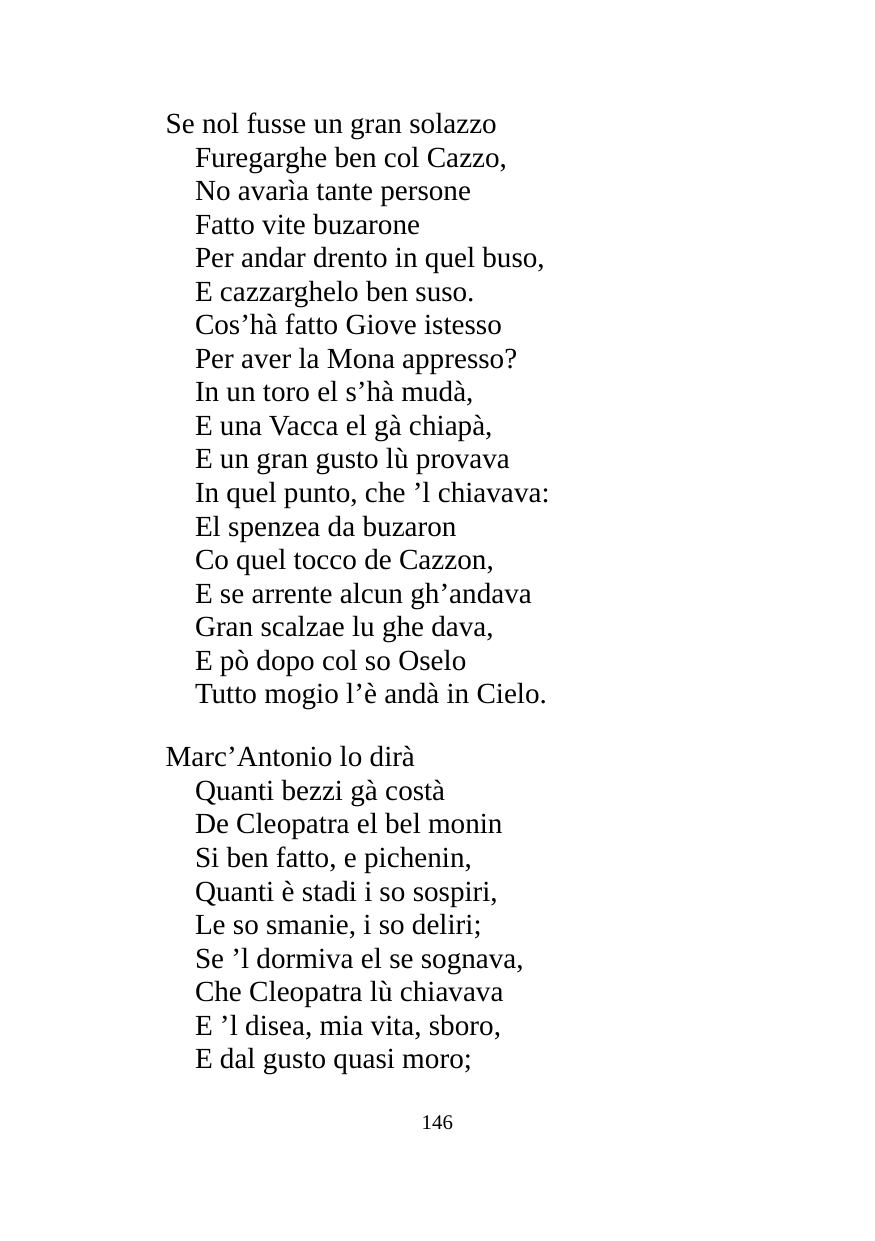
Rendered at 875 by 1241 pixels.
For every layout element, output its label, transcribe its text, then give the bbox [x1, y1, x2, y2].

text Marc’Antonio lo dirà Quanti bezzi gà costà De Cleopatra el bel monin Si ben fatto, e pichenin, Quanti è stadi i so sospiri, Le so smanie, i so deliri; Se ’l dormiva el se sognava, Che Cleopatra lù chiavava E ’l disea, mia vita, sboro, E dal gusto quasi moro; [165, 739, 768, 1075]
text Se nol fusse un gran solazzo Furegarghe ben col Cazzo, No avarìa tante persone Fatto vite buzarone Per andar drento in quel buso, E cazzarghelo ben suso. Cos’hà fatto Giove istesso Per aver la Mona appresso? In un toro el s’hà mudà, E una Vacca el gà chiapà, E un gran gusto lù provava In quel punto, che ’l chiavava: El spenzea da buzaron Co quel tocco de Cazzon, E se arrente alcun gh’andava Gran scalzae lu ghe dava, E pò dopo col so Oselo Tutto mogio l’è andà in Cielo. [165, 106, 768, 710]
